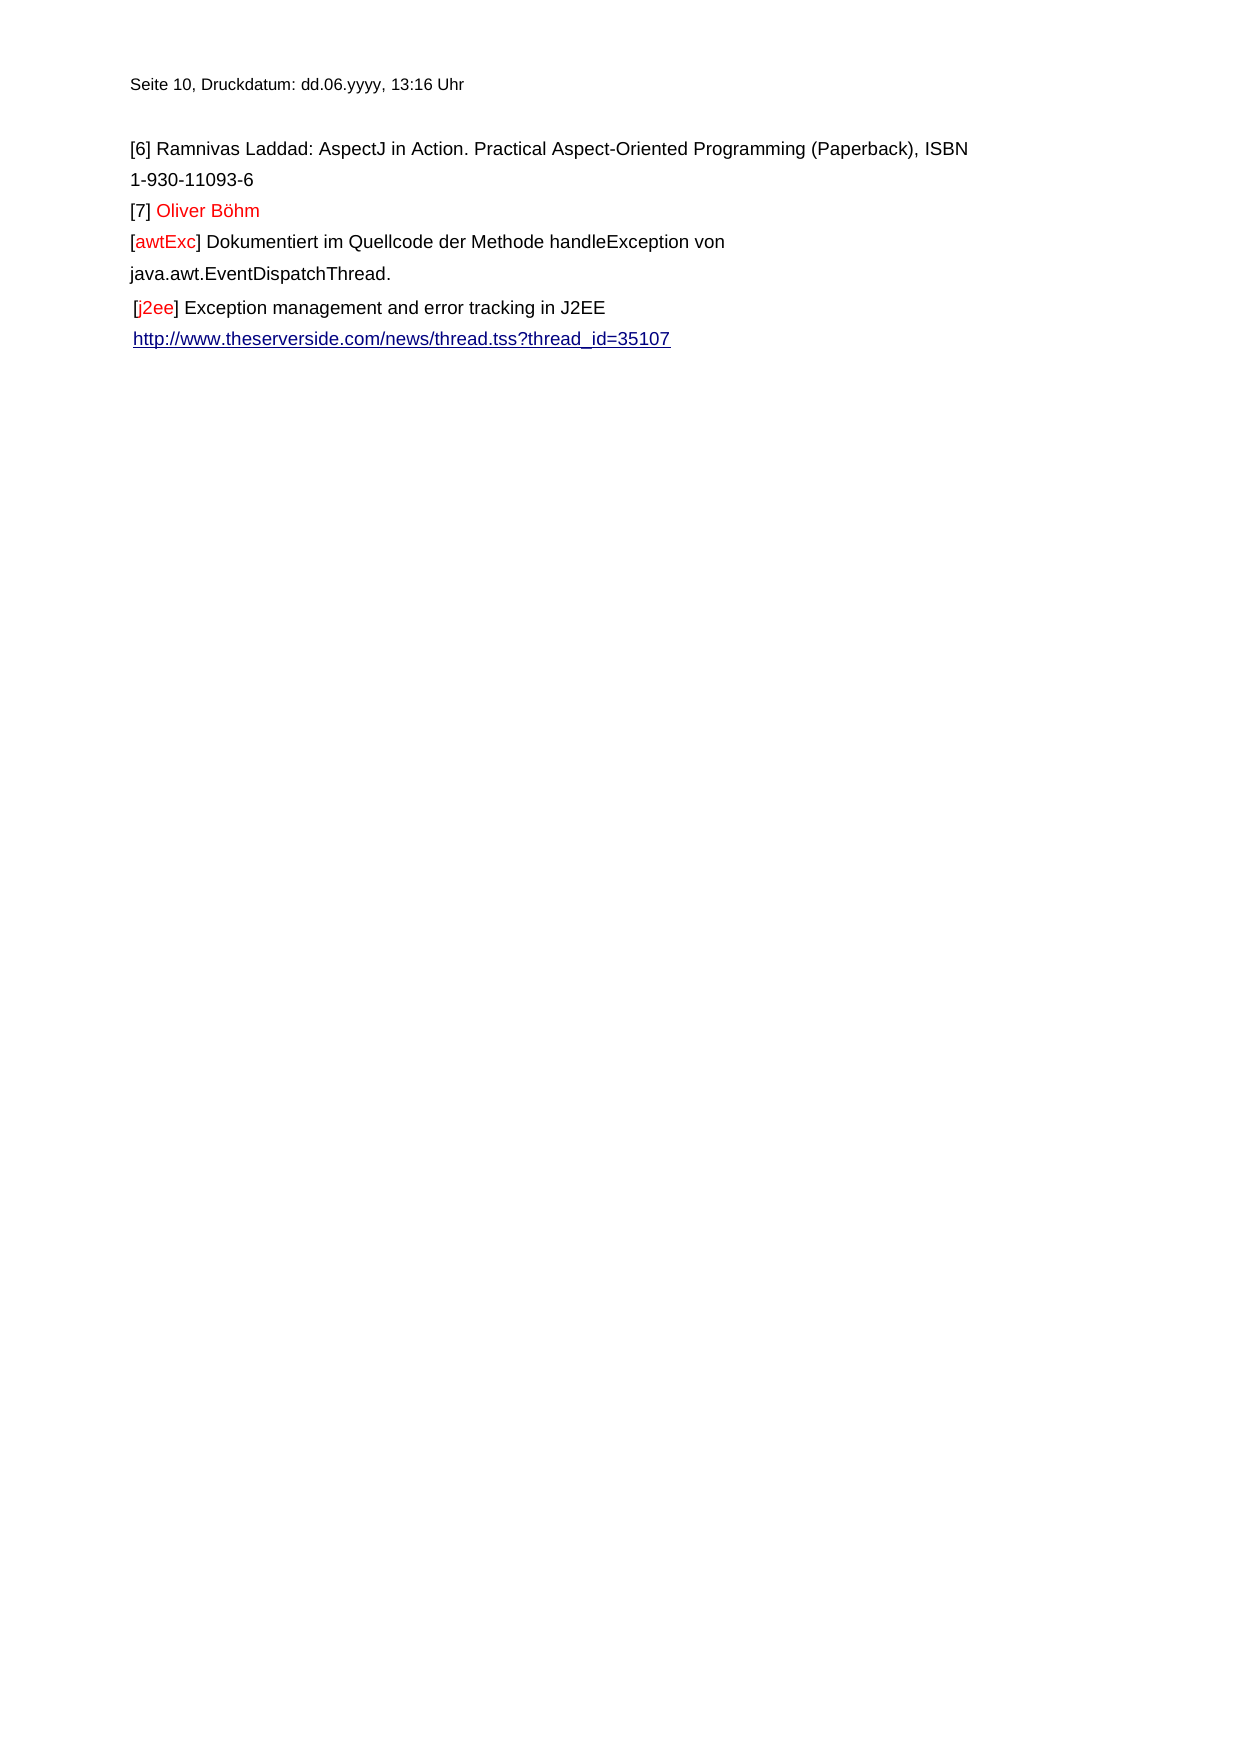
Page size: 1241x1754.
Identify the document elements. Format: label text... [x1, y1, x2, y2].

text [6] Ramnivas Laddad: AspectJ in Action. Practical Aspect-Oriented Programming (Paperback), ISBN 1-930-11093-6 [130, 130, 974, 192]
text [awtExc] Dokumentiert im Quellcode der Methode handleException von java.awt.EventDispatchThread. [130, 224, 974, 286]
text [7] Oliver Böhm [130, 192, 974, 224]
table_cell [130, 386, 974, 417]
table_header [j2ee] Exception management and error tracking in J2EE http://www.theserverside.com/news/thread.tss?thread_id=35107 [130, 286, 974, 386]
